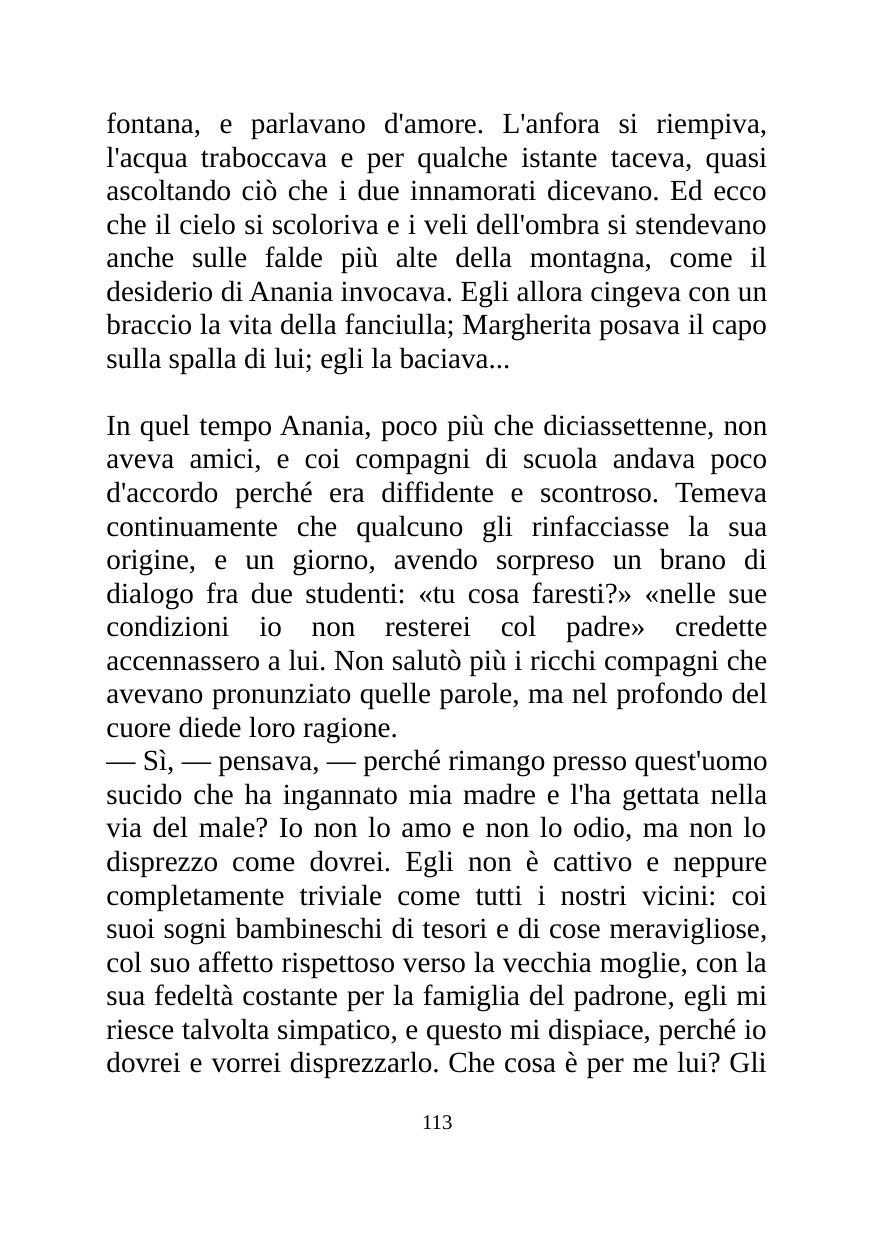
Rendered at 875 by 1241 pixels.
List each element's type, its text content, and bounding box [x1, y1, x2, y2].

text In quel tempo Anania, poco più che diciassettenne, non aveva amici, e coi compagni di scuola andava poco d'accordo perché era diffidente e scontroso. Temeva continuamente che qualcuno gli rinfacciasse la sua origine, e un giorno, avendo sorpreso un brano di dialogo fra due studenti: «tu cosa faresti?» «nelle sue condizioni io non resterei col padre» credette accennassero a lui. Non salutò più i ricchi compagni che avevano pronunziato quelle parole, ma nel profondo del cuore diede loro ragione. [106, 408, 768, 743]
text fontana, e parlavano d'amore. L'anfora si riempiva, l'acqua traboccava e per qualche istante taceva, quasi ascoltando ciò che i due innamorati dicevano. Ed ecco che il cielo si scoloriva e i veli dell'ombra si stendevano anche sulle falde più alte della montagna, come il desiderio di Anania invocava. Egli allora cingeva con un braccio la vita della fanciulla; Margherita posava il capo sulla spalla di lui; egli la baciava... [106, 106, 768, 374]
text — Sì, — pensava, — perché rimango presso quest'uomo sucido che ha ingannato mia madre e l'ha gettata nella via del male? Io non lo amo e non lo odio, ma non lo disprezzo come dovrei. Egli non è cattivo e neppure completamente triviale come tutti i nostri vicini: coi suoi sogni bambineschi di tesori e di cose meravigliose, col suo affetto rispettoso verso la vecchia moglie, con la sua fedeltà costante per la famiglia del padrone, egli mi riesce talvolta simpatico, e questo mi dispiace, perché io dovrei e vorrei disprezzarlo. Che cosa è per me lui? Gli [106, 743, 768, 1079]
